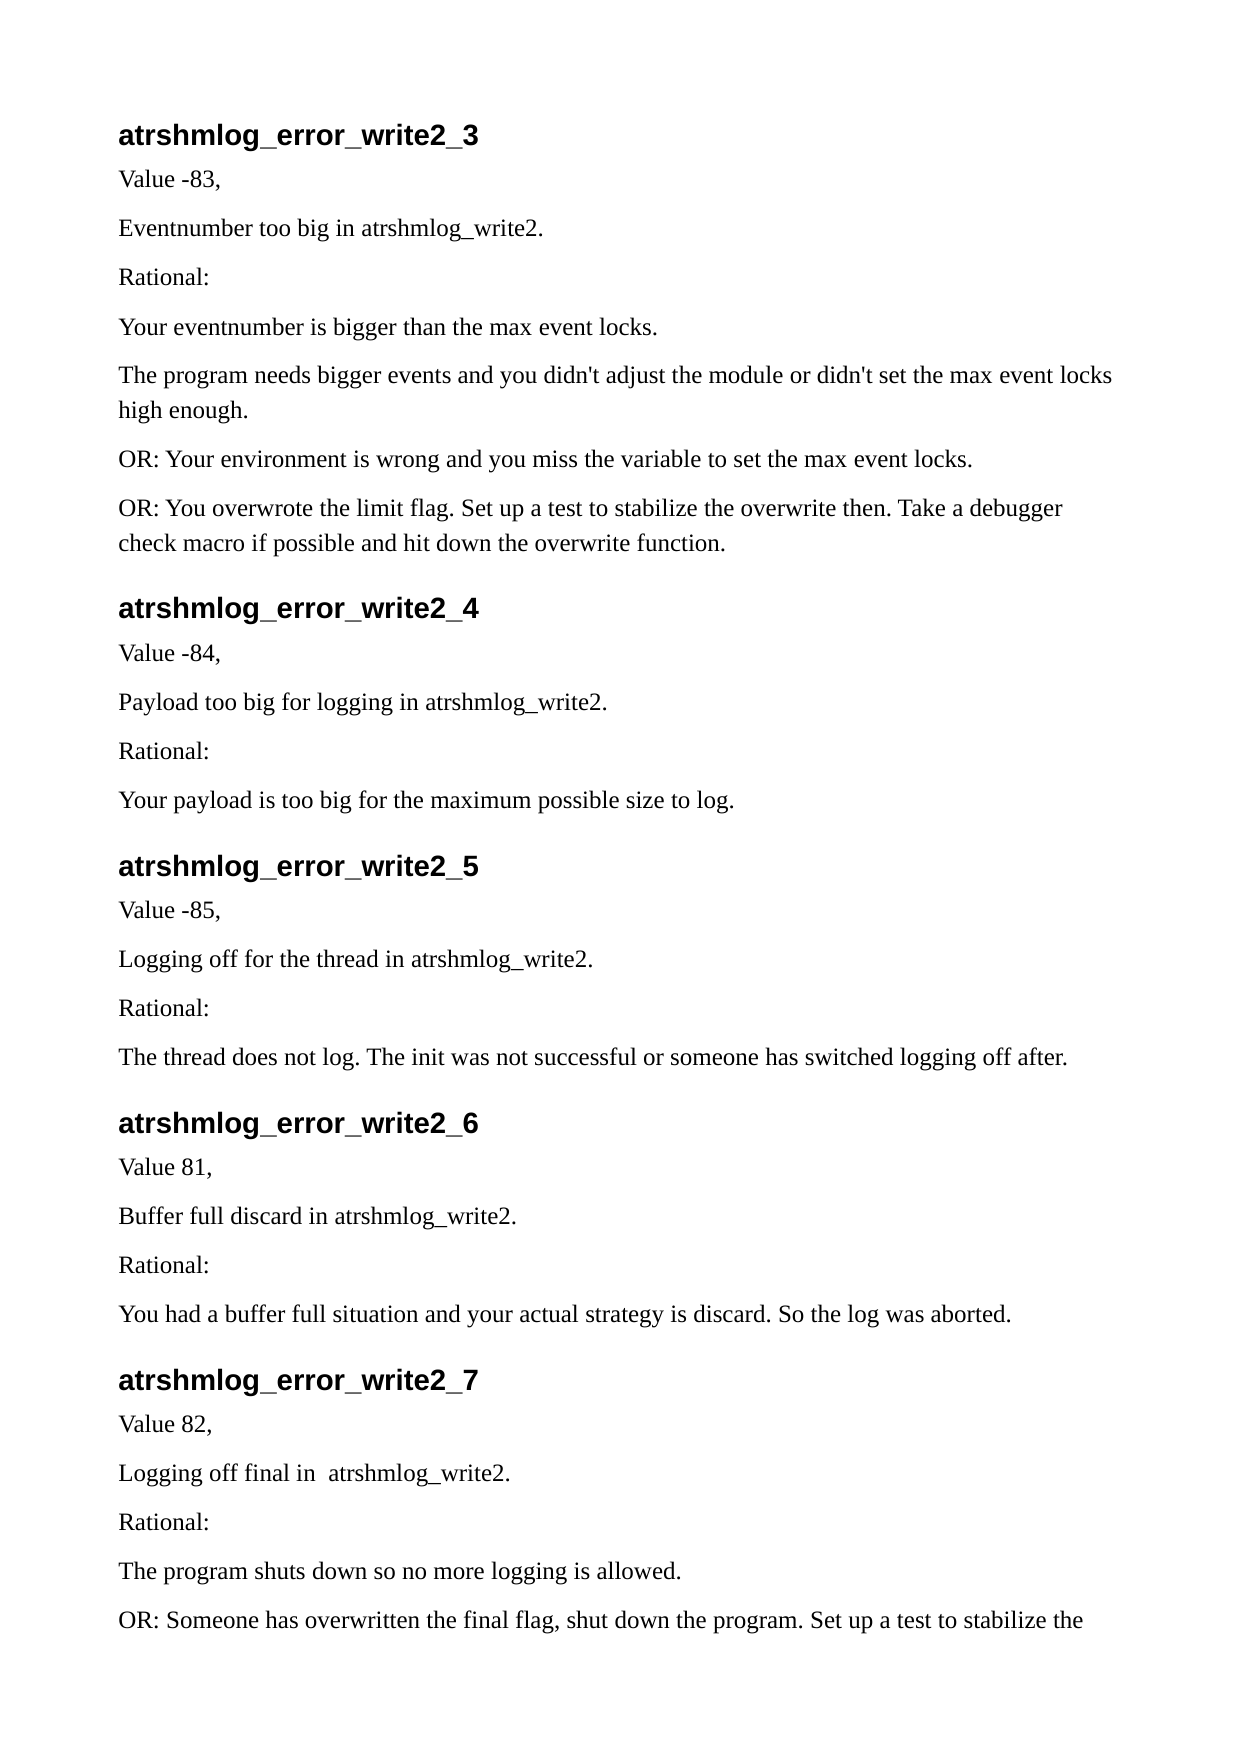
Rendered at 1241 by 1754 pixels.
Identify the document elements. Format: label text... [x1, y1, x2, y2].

text Rational: [118, 1507, 1122, 1536]
text Your payload is too big for the maximum possible size to log. [118, 785, 1122, 813]
subtitle atrshmlog_error_write2_4 [118, 591, 1122, 625]
text The thread does not log. The init was not successful or someone has switched logging off after. [118, 1042, 1122, 1071]
subtitle atrshmlog_error_write2_7 [118, 1363, 1122, 1396]
text The program shuts down so no more logging is allowed. [118, 1556, 1122, 1585]
text Rational: [118, 993, 1122, 1022]
text Value 82, [118, 1409, 1122, 1438]
text Value 81, [118, 1152, 1122, 1181]
text You had a buffer full situation and your actual strategy is discard. So the log was aborted. [118, 1299, 1122, 1328]
text Value -83, [118, 164, 1122, 193]
text OR: Someone has overwritten the final flag, shut down the program. Set up a test to stabilize the [118, 1605, 1122, 1634]
text Value -85, [118, 895, 1122, 923]
text OR: You overwrote the limit flag. Set up a test to stabilize the overwrite then. Take a debugger check macro if possible and hit down the overwrite function. [118, 493, 1122, 556]
text OR: Your environment is wrong and you miss the variable to set the max event locks. [118, 444, 1122, 473]
text Payload too big for logging in atrshmlog_write2. [118, 687, 1122, 715]
text The program needs bigger events and you didn't adjust the module or didn't set the max event locks high enough. [118, 361, 1122, 424]
text Your eventnumber is bigger than the max event locks. [118, 312, 1122, 340]
text Rational: [118, 736, 1122, 764]
text Rational: [118, 1250, 1122, 1279]
subtitle atrshmlog_error_write2_5 [118, 848, 1122, 882]
text Value -84, [118, 638, 1122, 666]
subtitle atrshmlog_error_write2_6 [118, 1106, 1122, 1139]
text Logging off final in atrshmlog_write2. [118, 1458, 1122, 1487]
text Logging off for the thread in atrshmlog_write2. [118, 944, 1122, 972]
text Buffer full discard in atrshmlog_write2. [118, 1201, 1122, 1229]
subtitle atrshmlog_error_write2_3 [118, 118, 1122, 152]
text Rational: [118, 262, 1122, 291]
text Eventnumber too big in atrshmlog_write2. [118, 213, 1122, 242]
